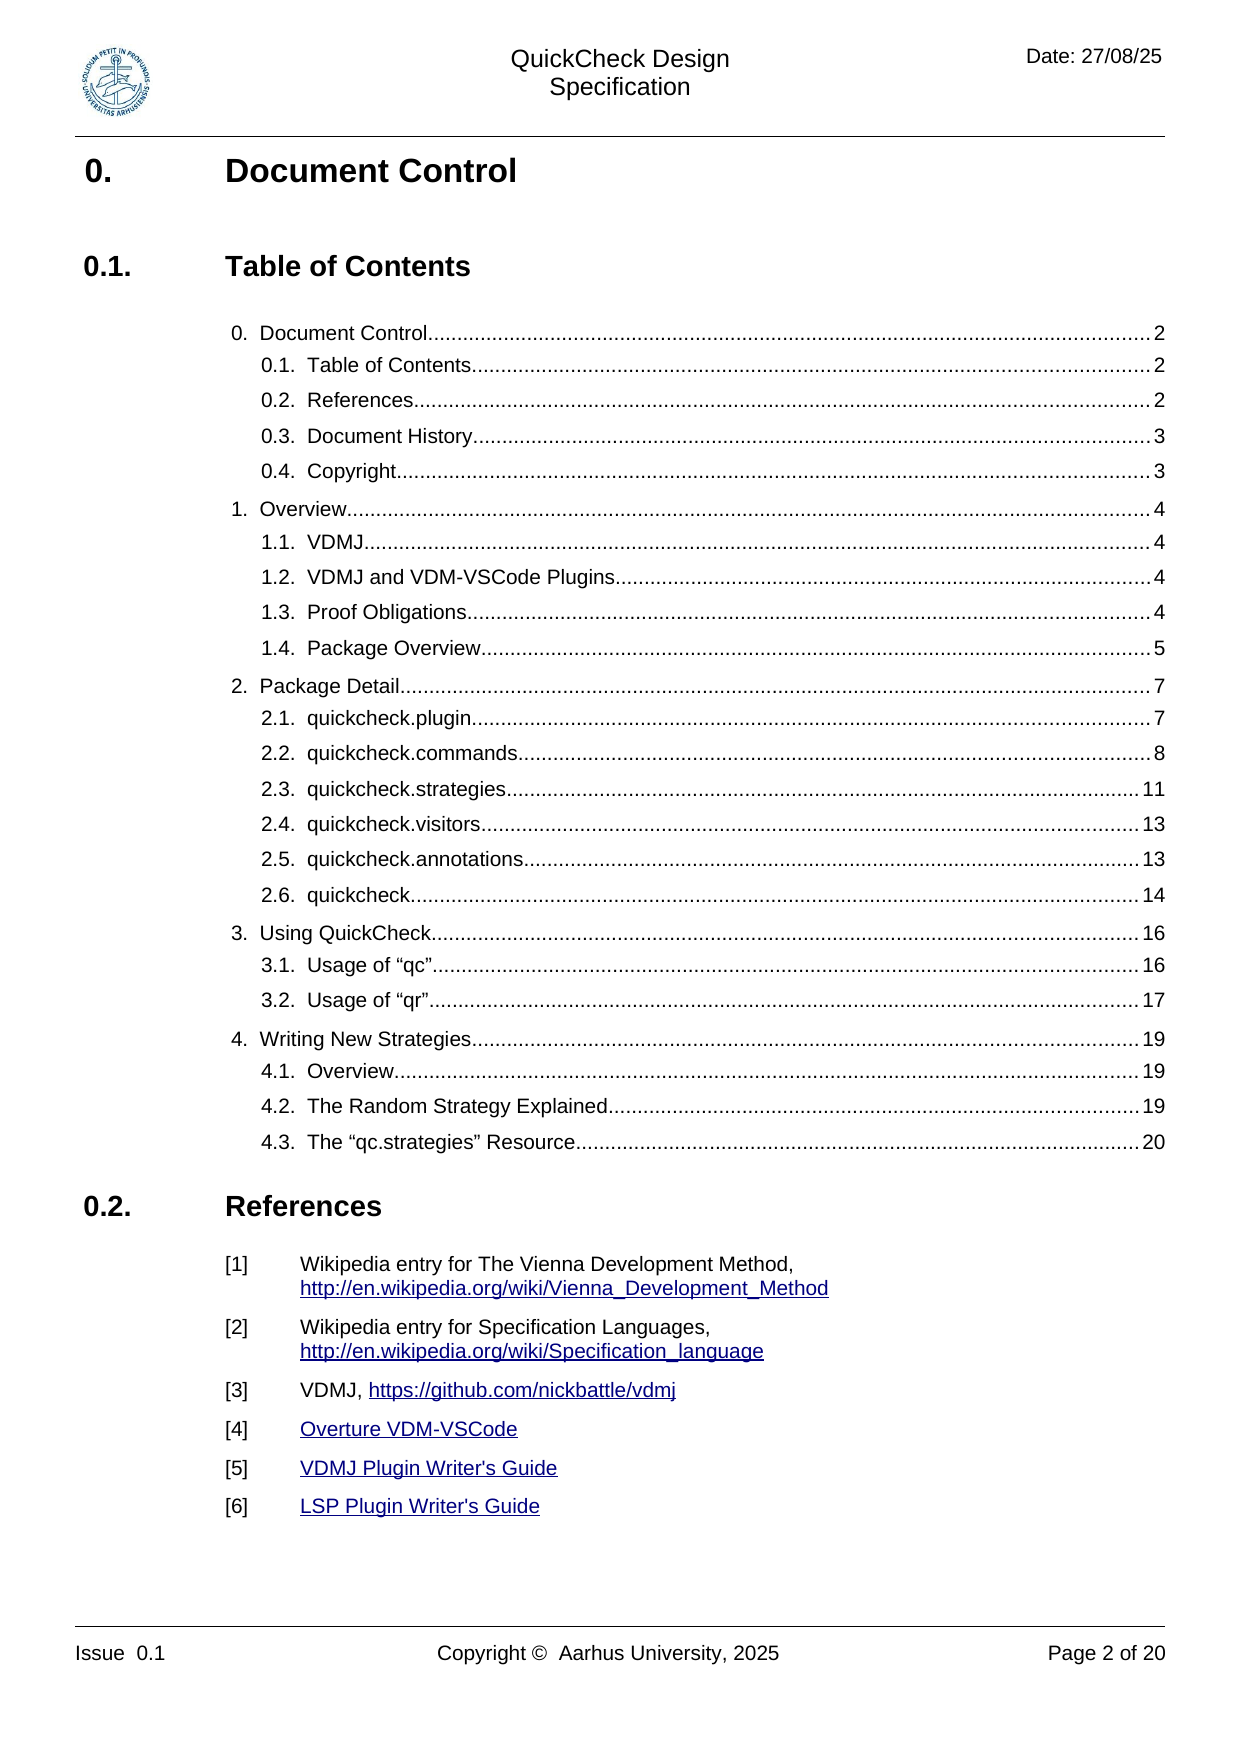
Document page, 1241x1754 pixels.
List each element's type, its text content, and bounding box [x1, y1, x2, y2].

text 4.3. The “qc.strategies” Resource 20 [255, 1130, 1165, 1153]
text 4.1. Overview 19 [255, 1059, 1165, 1083]
text 1.4. Package Overview 5 [255, 636, 1165, 659]
text 1.2. VDMJ and VDM-VSCode Plugins 4 [255, 566, 1165, 589]
text 0.1. Table of Contents 2 [255, 354, 1165, 377]
text 3.1. Usage of “qc” 16 [255, 954, 1165, 977]
list Wikipedia entry for The Vienna Development Method, http://en.wikipedia.org/wiki/Vienna_Development_Method [225, 1252, 1165, 1300]
list Overture VDM-VSCode [225, 1417, 1165, 1441]
text 2.1. quickcheck.plugin 7 [255, 707, 1165, 730]
text 2.3. quickcheck.strategies 11 [255, 777, 1165, 801]
subtitle Table of Contents [75, 250, 1165, 282]
list Wikipedia entry for Specification Languages, http://en.wikipedia.org/wiki/Specification_language [225, 1315, 1165, 1363]
text 0.3. Document History 3 [255, 424, 1165, 448]
text 2. Package Detail 7 [225, 674, 1165, 698]
text 2.5. quickcheck.annotations 13 [255, 848, 1165, 871]
text 0.4. Copyright 3 [255, 460, 1165, 483]
text 2.6. quickcheck 14 [255, 883, 1165, 906]
text 3. Using QuickCheck 16 [225, 921, 1165, 945]
text 0. Document Control 2 [225, 321, 1165, 345]
text 1.1. VDMJ 4 [255, 530, 1165, 553]
text 1. Overview 4 [225, 498, 1165, 521]
subtitle References [75, 1189, 1165, 1222]
subtitle Document Control [75, 152, 1165, 190]
list VDMJ, https://github.com/nickbattle/vdmj [225, 1378, 1165, 1402]
list VDMJ Plugin Writer's Guide [225, 1456, 1165, 1480]
text 1.3. Proof Obligations 4 [255, 601, 1165, 624]
list LSP Plugin Writer's Guide [225, 1495, 1165, 1519]
text 4. Writing New Strategies 19 [225, 1027, 1165, 1051]
text 3.2. Usage of “qr” 17 [255, 989, 1165, 1012]
text 4.2. The Random Strategy Explained 19 [255, 1095, 1165, 1118]
text 2.2. quickcheck.commands 8 [255, 742, 1165, 765]
picture [78, 44, 153, 120]
text 2.4. quickcheck.visitors 13 [255, 813, 1165, 836]
text 0.2. References 2 [255, 389, 1165, 412]
